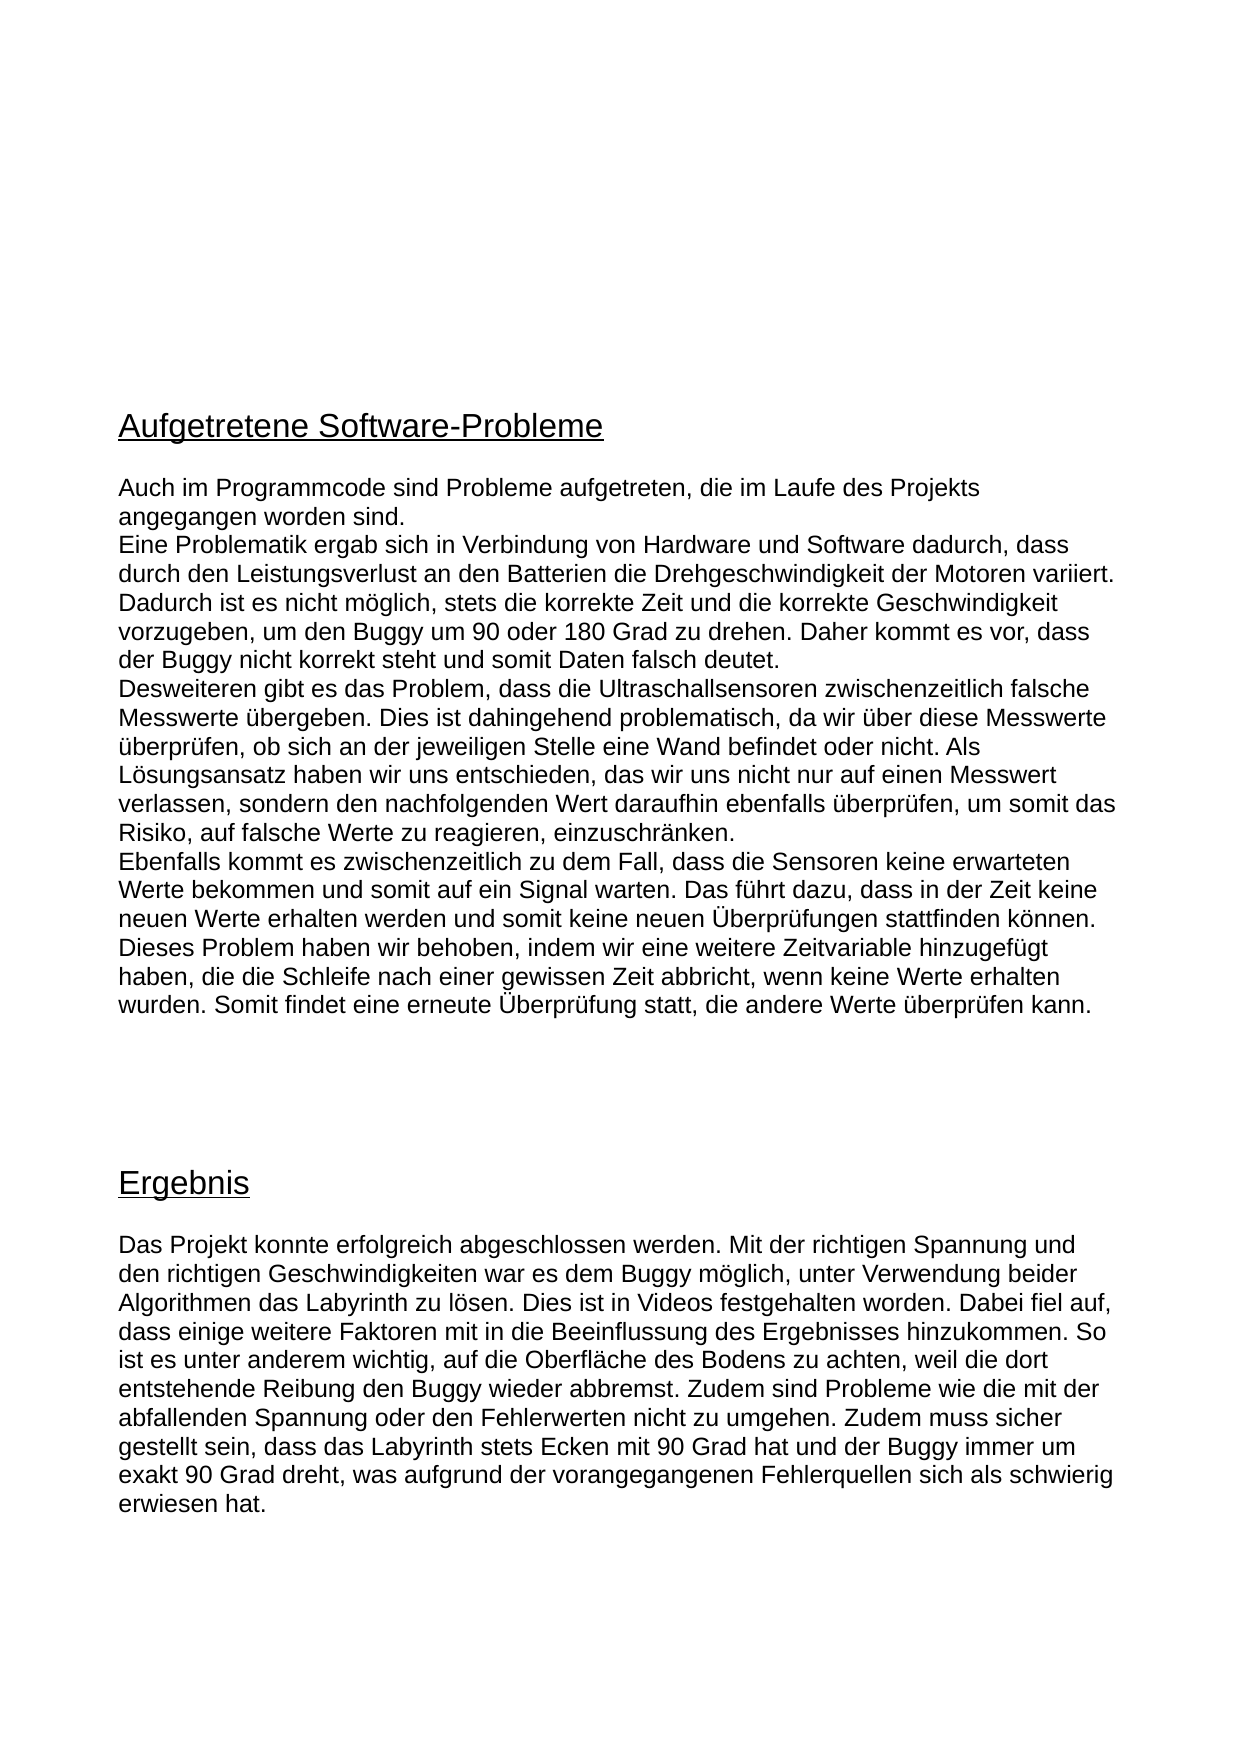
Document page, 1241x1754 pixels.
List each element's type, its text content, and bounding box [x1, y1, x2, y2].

text Ergebnis [118, 1163, 1122, 1202]
text Eine Problematik ergab sich in Verbindung von Hardware und Software dadurch, dass durch den Leistungsverlust an den Batterien die Drehgeschwindigkeit der Motoren variiert. Dadurch ist es nicht möglich, stets die korrekte Zeit und die korrekte Geschwindigkeit vorzugeben, um den Buggy um 90 oder 180 Grad zu drehen. Daher kommt es vor, dass der Buggy nicht korrekt steht und somit Daten falsch deutet. [118, 530, 1122, 674]
text Desweiteren gibt es das Problem, dass die Ultraschallsensoren zwischenzeitlich falsche Messwerte übergeben. Dies ist dahingehend problematisch, da wir über diese Messwerte überprüfen, ob sich an der jeweiligen Stelle eine Wand befindet oder nicht. Als Lösungsansatz haben wir uns entschieden, das wir uns nicht nur auf einen Messwert verlassen, sondern den nachfolgenden Wert daraufhin ebenfalls überprüfen, um somit das Risiko, auf falsche Werte zu reagieren, einzuschränken. [118, 674, 1122, 847]
text Ebenfalls kommt es zwischenzeitlich zu dem Fall, dass die Sensoren keine erwarteten Werte bekommen und somit auf ein Signal warten. Das führt dazu, dass in der Zeit keine neuen Werte erhalten werden und somit keine neuen Überprüfungen stattfinden können. Dieses Problem haben wir behoben, indem wir eine weitere Zeitvariable hinzugefügt haben, die die Schleife nach einer gewissen Zeit abbricht, wenn keine Werte erhalten wurden. Somit findet eine erneute Überprüfung statt, die andere Werte überprüfen kann. [118, 847, 1122, 1019]
text Auch im Programmcode sind Probleme aufgetreten, die im Laufe des Projekts angegangen worden sind. [118, 473, 1122, 530]
text Das Projekt konnte erfolgreich abgeschlossen werden. Mit der richtigen Spannung und den richtigen Geschwindigkeiten war es dem Buggy möglich, unter Verwendung beider Algorithmen das Labyrinth zu lösen. Dies ist in Videos festgehalten worden. Dabei fiel auf, dass einige weitere Faktoren mit in die Beeinflussung des Ergebnisses hinzukommen. So ist es unter anderem wichtig, auf die Oberfläche des Bodens zu achten, weil die dort entstehende Reibung den Buggy wieder abbremst. Zudem sind Probleme wie die mit der abfallenden Spannung oder den Fehlerwerten nicht zu umgehen. Zudem muss sicher gestellt sein, dass das Labyrinth stets Ecken mit 90 Grad hat und der Buggy immer um exakt 90 Grad dreht, was aufgrund der vorangegangenen Fehlerquellen sich als schwierig erwiesen hat. [118, 1230, 1122, 1518]
text Aufgetretene Software-Probleme [118, 406, 1122, 444]
